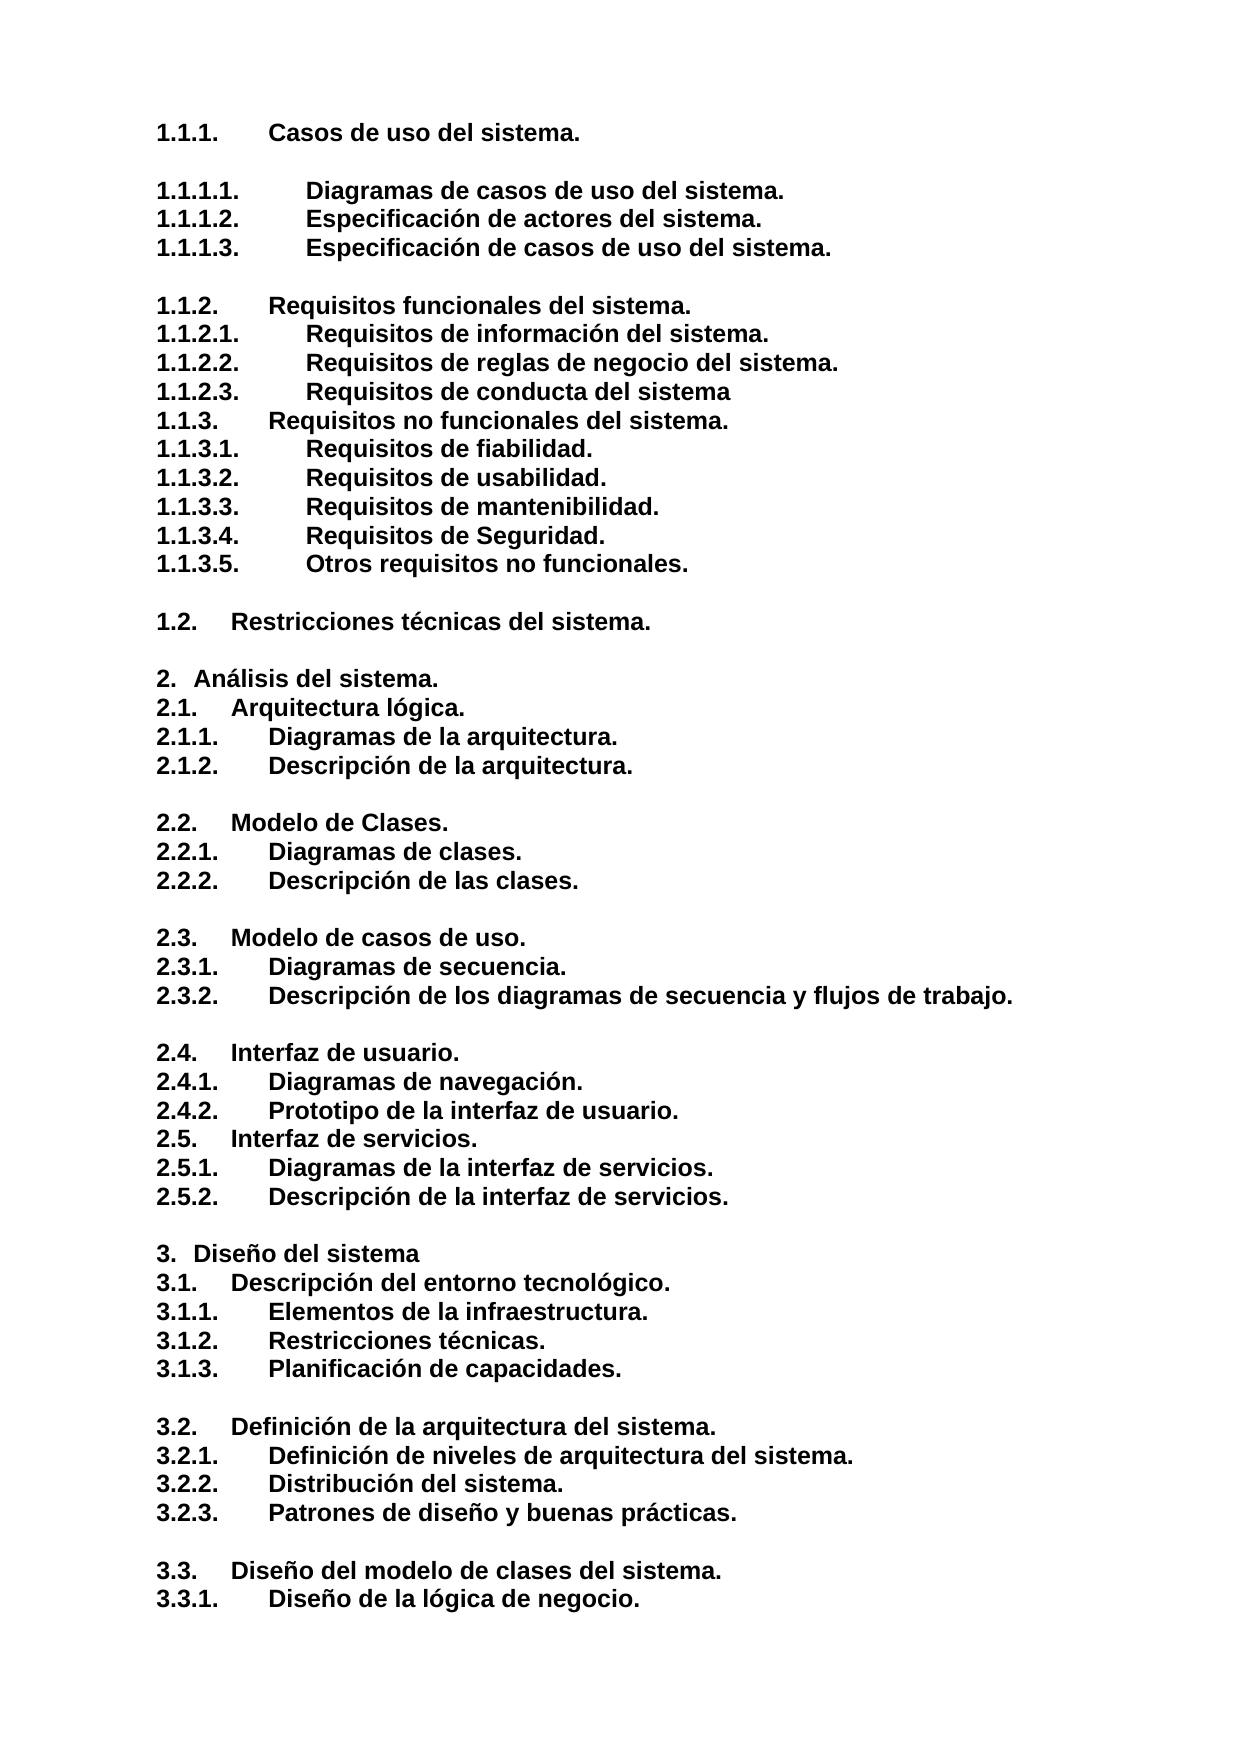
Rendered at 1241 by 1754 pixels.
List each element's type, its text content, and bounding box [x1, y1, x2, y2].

list Descripción de la arquitectura. [156, 751, 1093, 779]
list Requisitos de usabilidad. [156, 463, 1093, 492]
list Requisitos de Seguridad. [156, 521, 1093, 549]
list Diagramas de navegación. [156, 1067, 1093, 1096]
list Descripción de los diagramas de secuencia y flujos de trabajo. [156, 981, 1093, 1009]
list Diagramas de la arquitectura. [156, 722, 1093, 751]
list Especificación de casos de uso del sistema. [156, 233, 1093, 262]
list Diagramas de clases. [156, 837, 1093, 866]
list Requisitos de reglas de negocio del sistema. [156, 348, 1093, 377]
list Diseño del sistema [156, 1239, 1093, 1268]
list Distribución del sistema. [156, 1469, 1093, 1498]
list Requisitos funcionales del sistema. [156, 291, 1093, 319]
list Requisitos no funcionales del sistema. [156, 406, 1093, 434]
list Diseño de la lógica de negocio. [156, 1584, 1093, 1613]
list Descripción del entorno tecnológico. [156, 1268, 1093, 1297]
list Casos de uso del sistema. [156, 118, 1093, 147]
list Requisitos de fiabilidad. [156, 434, 1093, 463]
list Descripción de la interfaz de servicios. [156, 1182, 1093, 1211]
list Definición de la arquitectura del sistema. [156, 1412, 1093, 1441]
list Prototipo de la interfaz de usuario. [156, 1096, 1093, 1124]
list Restricciones técnicas del sistema. [156, 607, 1093, 636]
list Interfaz de usuario. [156, 1038, 1093, 1067]
list Modelo de casos de uso. [156, 923, 1093, 952]
list Diagramas de secuencia. [156, 952, 1093, 981]
list Definición de niveles de arquitectura del sistema. [156, 1441, 1093, 1469]
list Descripción de las clases. [156, 866, 1093, 894]
list Diseño del modelo de clases del sistema. [156, 1556, 1093, 1584]
list Planificación de capacidades. [156, 1354, 1093, 1383]
list Arquitectura lógica. [156, 693, 1093, 722]
list Patrones de diseño y buenas prácticas. [156, 1498, 1093, 1527]
list Restricciones técnicas. [156, 1326, 1093, 1354]
list Requisitos de mantenibilidad. [156, 492, 1093, 521]
list Elementos de la infraestructura. [156, 1297, 1093, 1326]
list Diagramas de casos de uso del sistema. [156, 176, 1093, 204]
list Especificación de actores del sistema. [156, 204, 1093, 233]
list Diagramas de la interfaz de servicios. [156, 1153, 1093, 1182]
list Análisis del sistema. [156, 664, 1093, 693]
list Interfaz de servicios. [156, 1124, 1093, 1153]
list Requisitos de conducta del sistema [156, 377, 1093, 406]
list Requisitos de información del sistema. [156, 319, 1093, 348]
list Modelo de Clases. [156, 808, 1093, 837]
list Otros requisitos no funcionales. [156, 549, 1093, 578]
